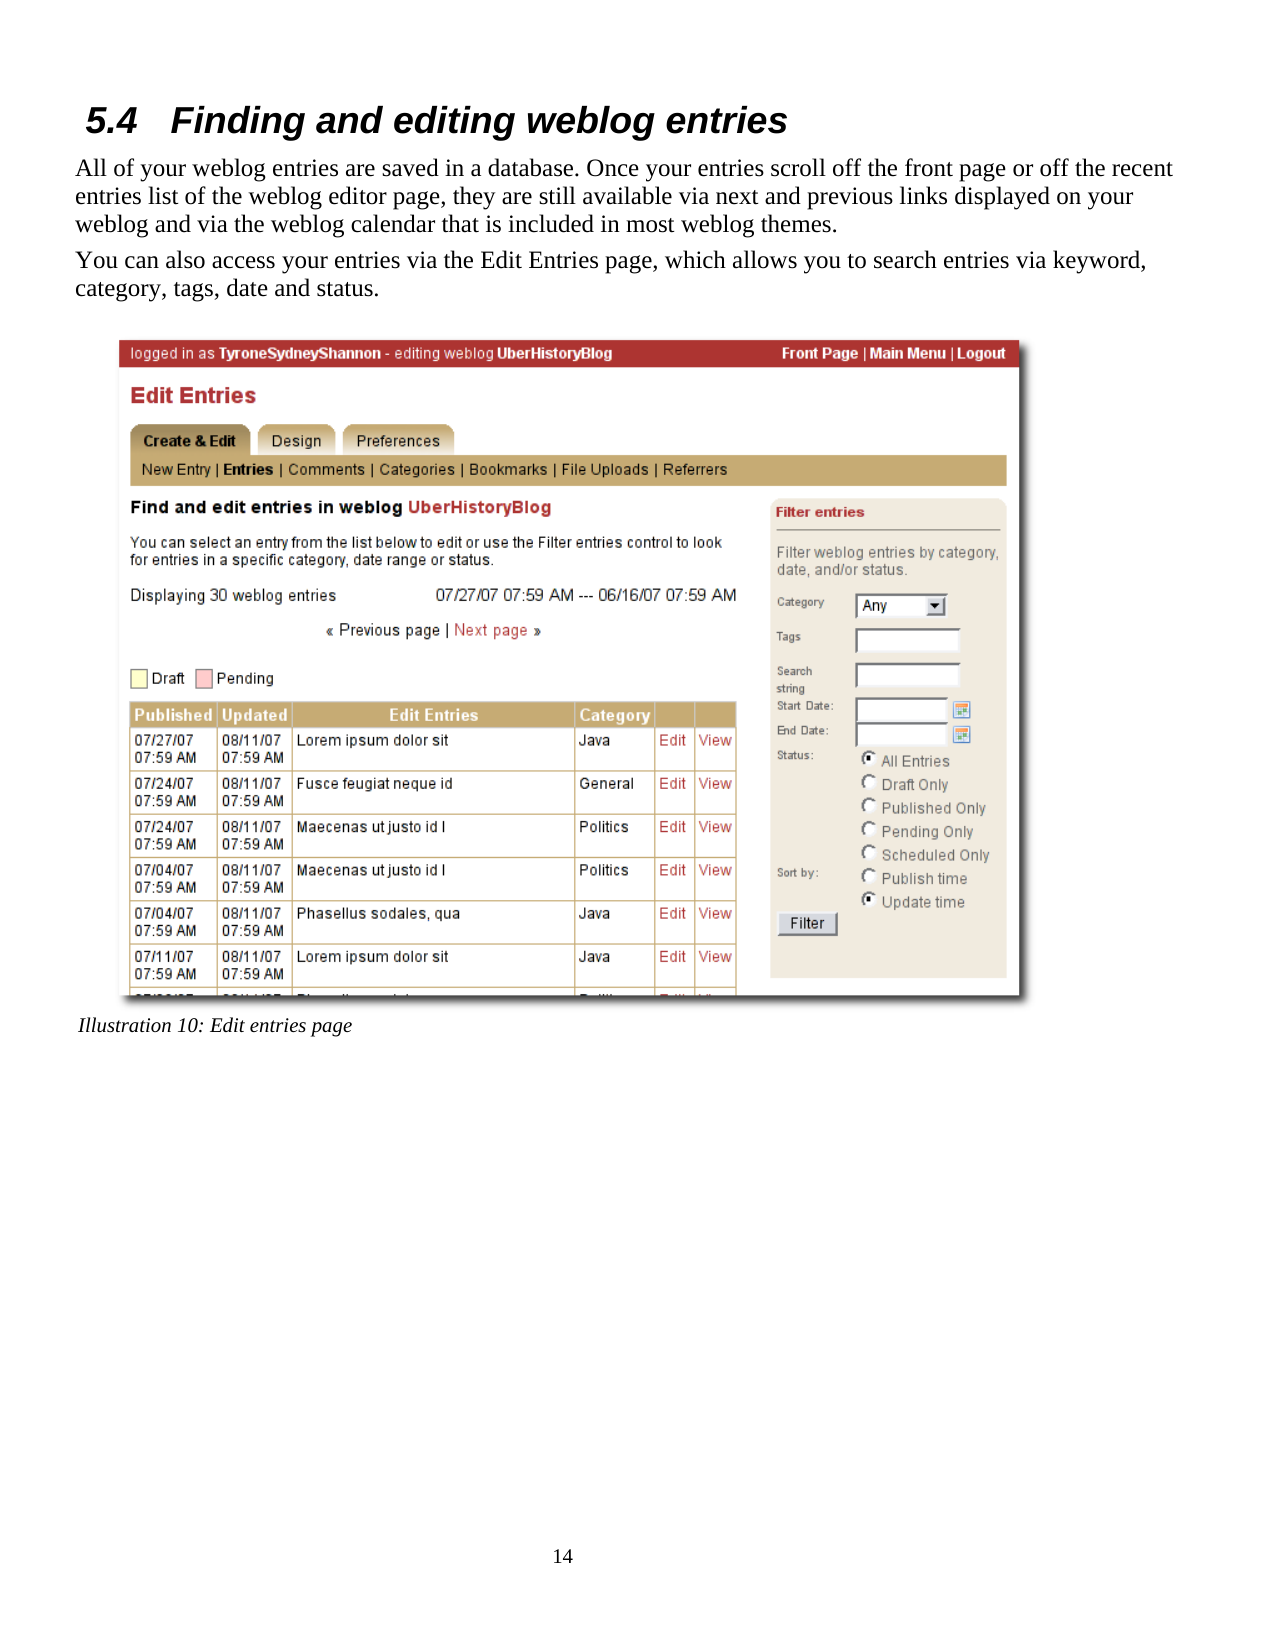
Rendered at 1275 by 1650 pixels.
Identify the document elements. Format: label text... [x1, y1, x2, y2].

picture [113, 335, 1038, 1014]
text You can also access your entries via the Edit Entries page, which allows you to search entries via keyword, category, tags, date and status. [75, 246, 1200, 302]
subtitle Finding and editing weblog entries [75, 100, 1200, 142]
text All of your weblog entries are saved in a database. Once your entries scroll off the front page or off the recent entries list of the weblog editor page, they are still available via next and previous links displayed on your weblog and via the weblog calendar that is included in most weblog themes. [75, 154, 1200, 237]
text Illustration 10: Edit entries page [78, 1014, 1069, 1037]
